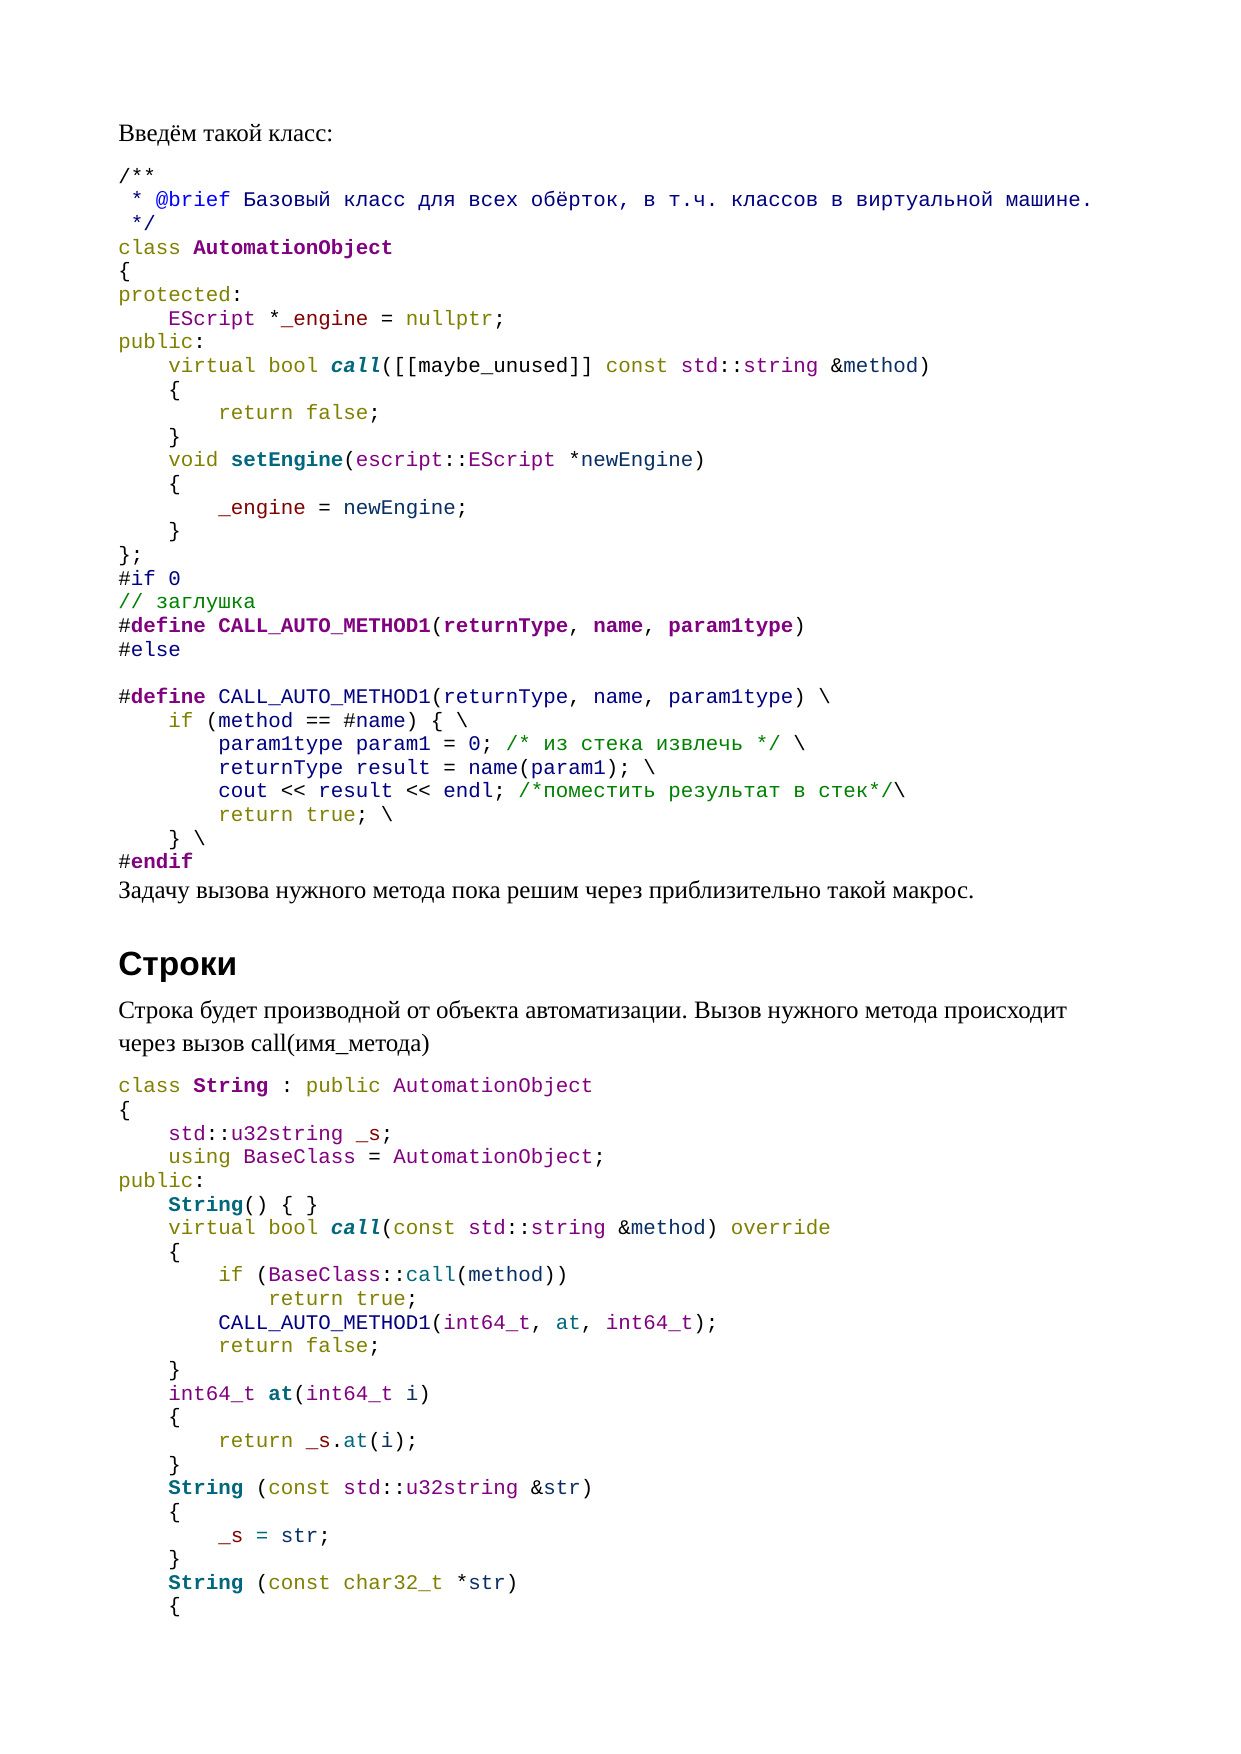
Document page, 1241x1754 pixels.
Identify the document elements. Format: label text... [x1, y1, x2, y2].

text void setEngine(escript::EScript *newEngine) [118, 449, 1122, 473]
text { [118, 260, 1122, 284]
text { [118, 1501, 1122, 1524]
text returnType result = name(param1); \ [118, 757, 1122, 781]
text Введём такой класс: [118, 118, 1122, 147]
text #define CALL_AUTO_METHOD1(returnType, name, param1type) \ [118, 686, 1122, 709]
text return true; \ [118, 804, 1122, 828]
text } \ [118, 828, 1122, 851]
text using BaseClass = AutomationObject; [118, 1146, 1122, 1170]
text cout << result << endl; /*поместить результат в стек*/\ [118, 781, 1122, 804]
text class AutomationObject [118, 237, 1122, 260]
text param1type param1 = 0; /* из стека извлечь */ \ [118, 733, 1122, 757]
text } [118, 426, 1122, 449]
text virtual bool call([[maybe_unused]] const std::string &method) [118, 355, 1122, 378]
text { [118, 1596, 1122, 1619]
text #if 0 [118, 568, 1122, 591]
text EScript *_engine = nullptr; [118, 308, 1122, 331]
text if (BaseClass::call(method)) [118, 1264, 1122, 1288]
text virtual bool call(const std::string &method) override [118, 1217, 1122, 1241]
text { [118, 473, 1122, 497]
text String() { } [118, 1193, 1122, 1217]
text return _s.at(i); [118, 1430, 1122, 1454]
text return true; [118, 1288, 1122, 1312]
text _engine = newEngine; [118, 497, 1122, 520]
text Задачу вызова нужного метода пока решим через приблизительно такой макрос. [118, 875, 1122, 904]
text return false; [118, 1335, 1122, 1359]
text // заглушка [118, 591, 1122, 615]
text std::u32string _s; [118, 1123, 1122, 1146]
text public: [118, 1170, 1122, 1193]
text { [118, 1241, 1122, 1264]
text return false; [118, 402, 1122, 426]
text { [118, 1099, 1122, 1123]
text #endif [118, 851, 1122, 875]
text public: [118, 331, 1122, 355]
text Строка будет производной от объекта автоматизации. Вызов нужного метода происходит через вызов call(имя_метода) [118, 995, 1122, 1056]
text } [118, 520, 1122, 544]
text }; [118, 544, 1122, 568]
text } [118, 1359, 1122, 1383]
subtitle Строки [118, 943, 1122, 982]
text */ [118, 213, 1122, 237]
text int64_t at(int64_t i) [118, 1383, 1122, 1406]
text String (const char32_t *str) [118, 1572, 1122, 1596]
text * @brief Базовый класс для всех обёрток, в т.ч. классов в виртуальной машине. [118, 189, 1122, 213]
text #else [118, 639, 1122, 662]
text /** [118, 166, 1122, 189]
text protected: [118, 284, 1122, 308]
text _s = str; [118, 1524, 1122, 1548]
text #define CALL_AUTO_METHOD1(returnType, name, param1type) [118, 615, 1122, 639]
text { [118, 1406, 1122, 1430]
text { [118, 378, 1122, 402]
text CALL_AUTO_METHOD1(int64_t, at, int64_t); [118, 1312, 1122, 1335]
text String (const std::u32string &str) [118, 1477, 1122, 1501]
text class String : public AutomationObject [118, 1075, 1122, 1099]
text if (method == #name) { \ [118, 709, 1122, 733]
text } [118, 1454, 1122, 1477]
text } [118, 1548, 1122, 1572]
